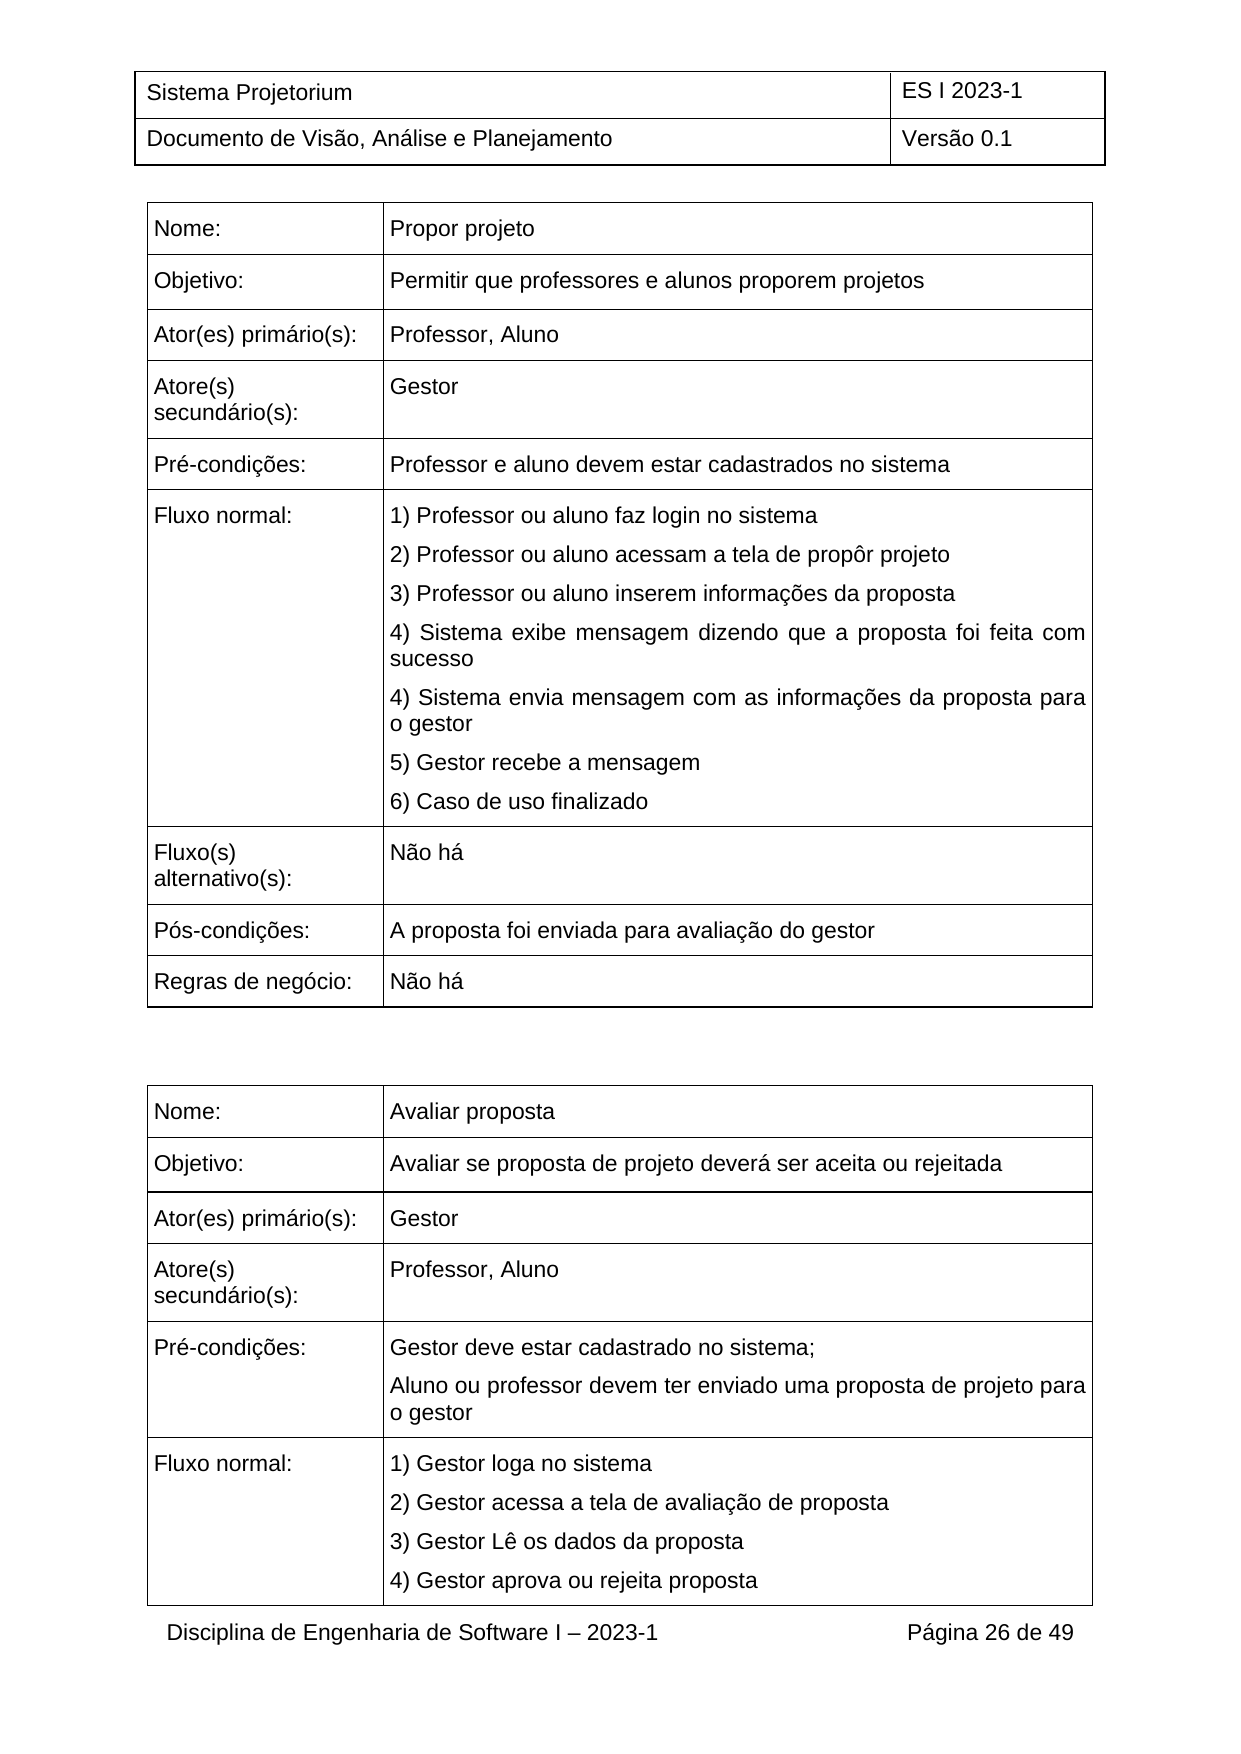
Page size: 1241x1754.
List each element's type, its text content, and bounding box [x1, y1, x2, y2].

table_cell Não há [384, 956, 1092, 1006]
table_cell Atore(s) secundário(s): [148, 1244, 383, 1321]
table_cell Permitir que professores e alunos proporem projetos [384, 255, 1092, 308]
table_cell Fluxo normal: [148, 1438, 383, 1605]
table_cell Avaliar se proposta de projeto deverá ser aceita ou rejeitada [384, 1138, 1092, 1191]
table_header Nome: [148, 203, 383, 253]
table_cell Professor e aluno devem estar cadastrados no sistema [384, 439, 1092, 489]
table_cell 1) Professor ou aluno faz login no sistema 2) Professor ou aluno acessam a tela de propôr projeto 3) Professor ou aluno inserem informações da proposta 4) Sistema exibe mensagem dizendo que a proposta foi feita com sucesso 4) Sistema envia mensagem com as informações da proposta para o gestor 5) Gestor recebe a mensagem 6) Caso de uso finalizado [384, 490, 1092, 826]
table_cell Regras de negócio: [148, 956, 383, 1006]
table_cell Professor, Aluno [384, 310, 1092, 360]
table_cell Gestor [384, 361, 1092, 437]
table_cell Objetivo: [148, 1138, 383, 1191]
table_cell Pré-condições: [148, 439, 383, 489]
table_cell Pré-condições: [148, 1322, 383, 1437]
table_cell Professor, Aluno [384, 1244, 1092, 1321]
table_cell Gestor deve estar cadastrado no sistema; Aluno ou professor devem ter enviado uma proposta de projeto para o gestor [384, 1322, 1092, 1437]
table_header Nome: [148, 1086, 383, 1137]
table_cell Fluxo normal: [148, 490, 383, 826]
table_cell A proposta foi enviada para avaliação do gestor [384, 905, 1092, 955]
table_cell Fluxo(s) alternativo(s): [148, 827, 383, 904]
table_cell Pós-condições: [148, 905, 383, 955]
table_cell Ator(es) primário(s): [148, 1193, 383, 1243]
table_cell Objetivo: [148, 255, 383, 308]
table_header Avaliar proposta [384, 1086, 1092, 1137]
table_cell Gestor [384, 1193, 1092, 1243]
table_cell 1) Gestor loga no sistema 2) Gestor acessa a tela de avaliação de proposta 3) Gestor Lê os dados da proposta 4) Gestor aprova ou rejeita proposta [384, 1438, 1092, 1605]
table_header Propor projeto [384, 203, 1092, 253]
table_cell Atore(s) secundário(s): [148, 361, 383, 437]
table_cell Não há [384, 827, 1092, 904]
table_cell Ator(es) primário(s): [148, 310, 383, 360]
